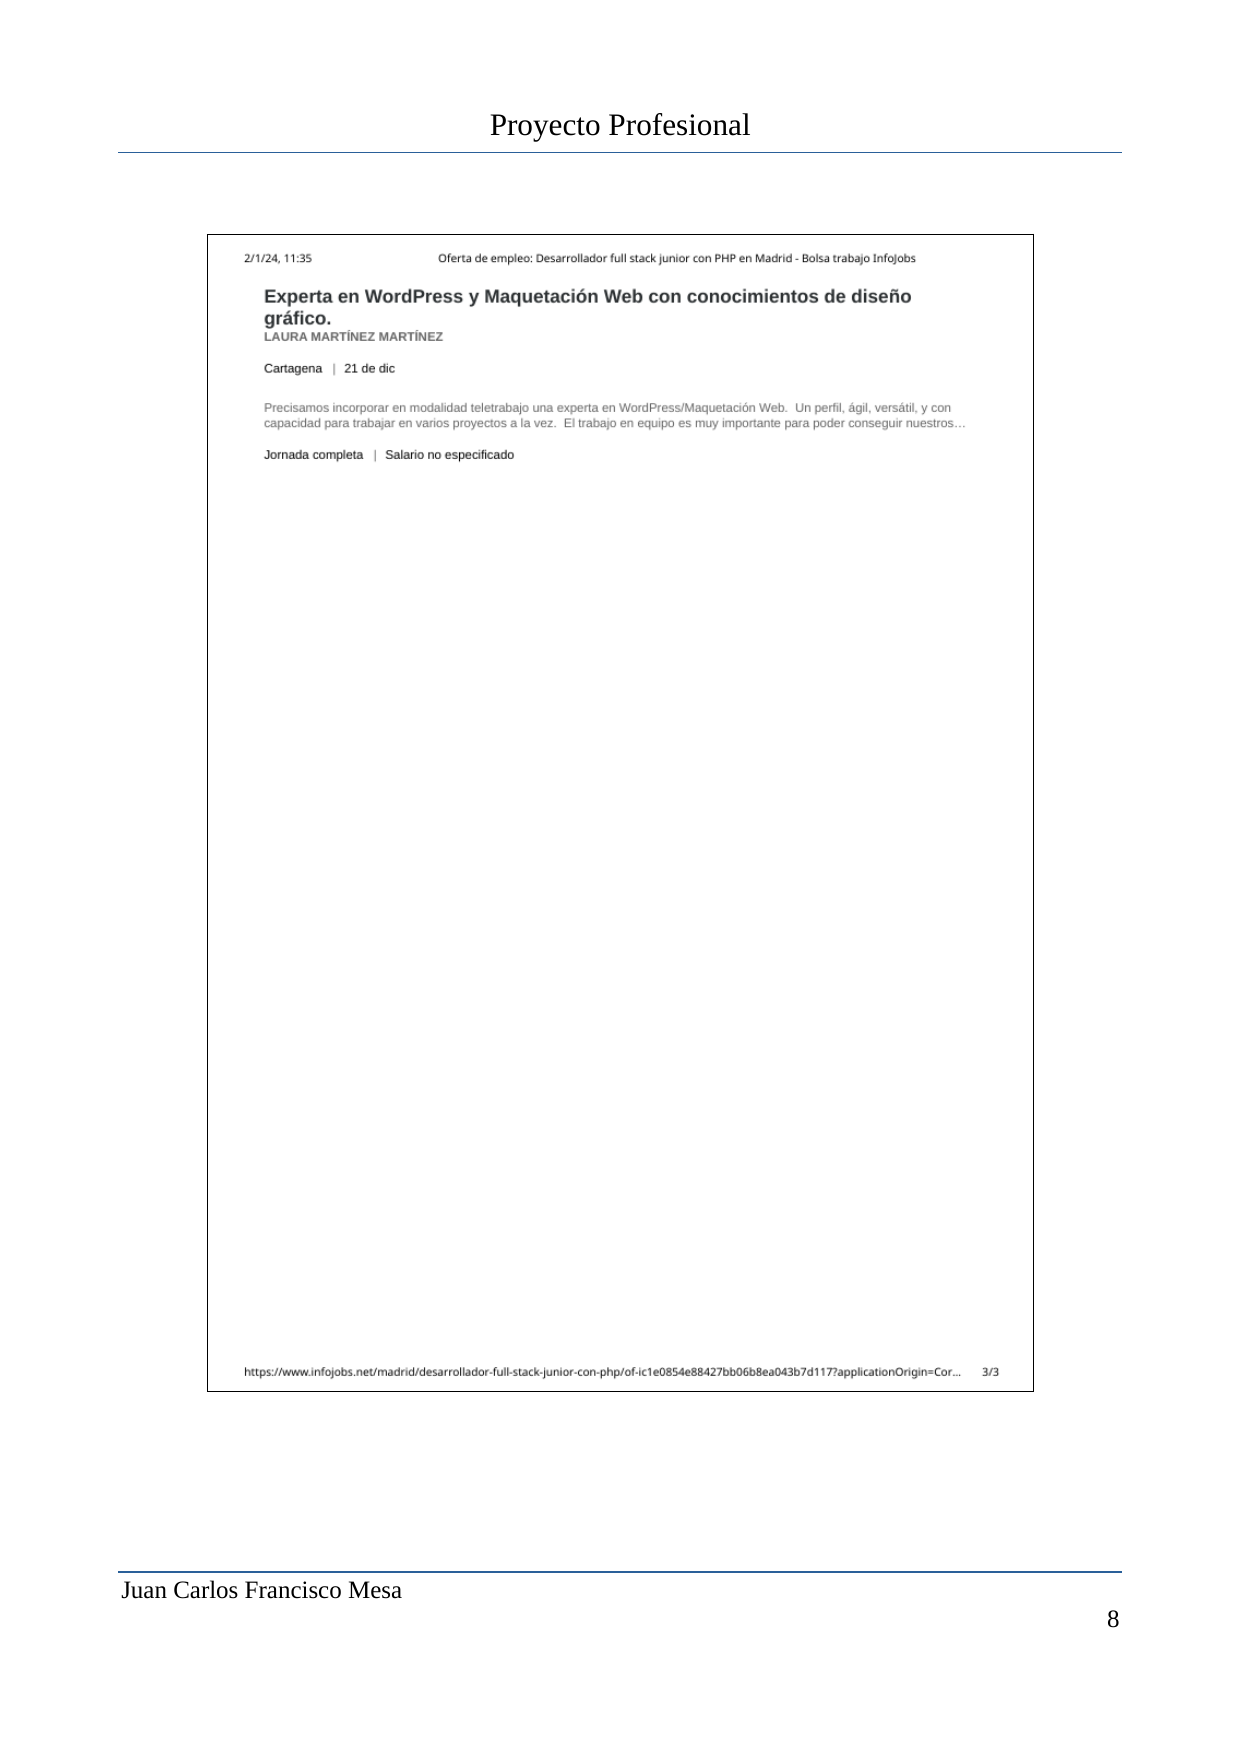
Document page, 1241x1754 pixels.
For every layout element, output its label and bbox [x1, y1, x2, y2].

picture [209, 236, 1031, 1389]
